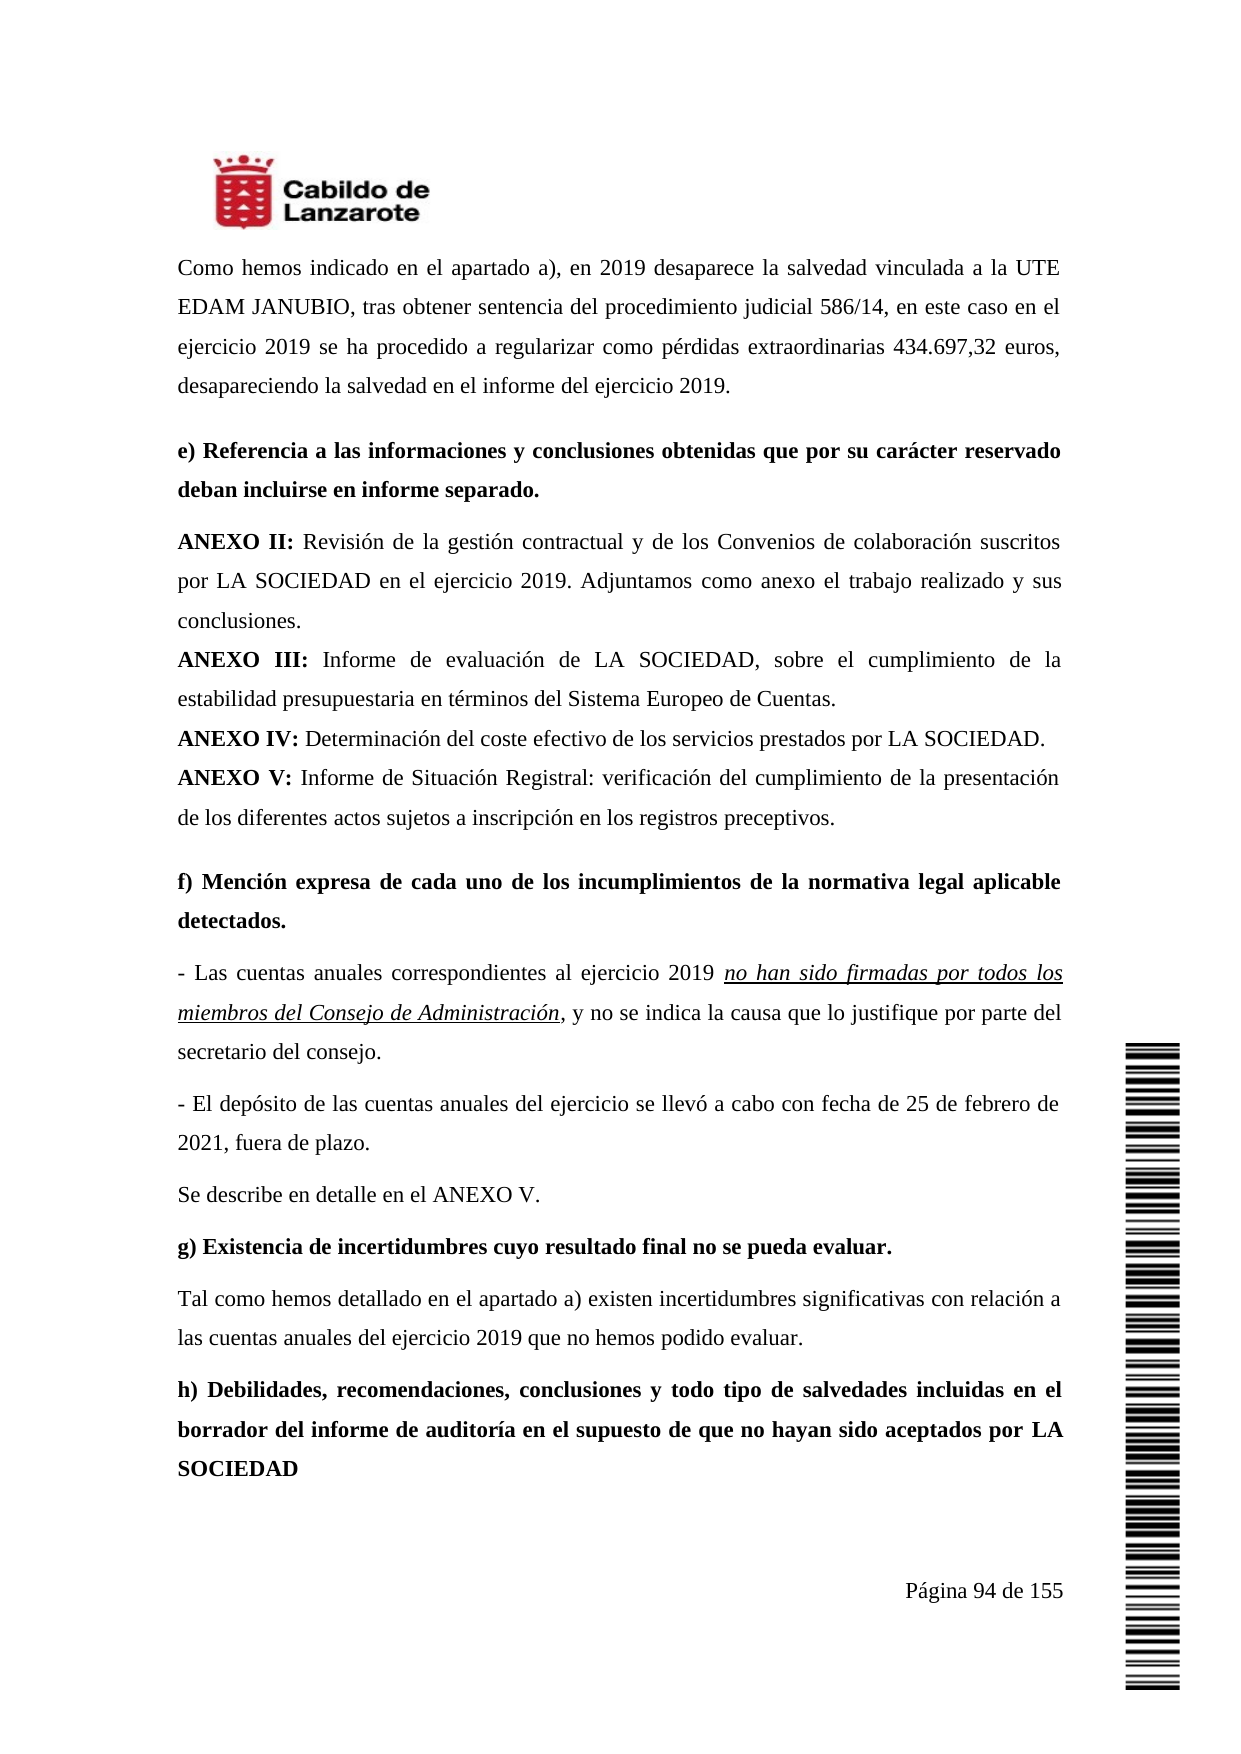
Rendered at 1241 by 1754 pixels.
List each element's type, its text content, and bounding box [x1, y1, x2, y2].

text Se describe en detalle en el ANEXO V. [177, 1181, 1125, 1208]
text Página 94 de 155 [37, 1577, 1063, 1603]
text ANEXO IV: Determinación del coste efectivo de los servicios prestados por LA SOCIEDAD. ANEXO V: Informe de Situación Registral: verificación del cumplimiento de la presentación de los diferentes actos sujetos a inscripción en los registros preceptivos. [177, 725, 1064, 830]
subtitle Referencia a las informaciones y conclusiones obtenidas que por su carácter reservado deban incluirse en informe separado. [177, 437, 1062, 503]
text Tal como hemos detallado en el apartado a) existen incertidumbres significativas con relación a las cuentas anuales del ejercicio 2019 que no hemos podido evaluar. [177, 1285, 1062, 1351]
picture [1125, 1043, 1180, 1690]
list El depósito de las cuentas anuales del ejercicio se llevó a cabo con fecha de 25 de febrero de 2021, fuera de plazo. [177, 1090, 1061, 1156]
text ANEXO II: Revisión de la gestión contractual y de los Convenios de colaboración suscritos por LA SOCIEDAD en el ejercicio 2019. Adjuntamos como anexo el trabajo realizado y sus conclusiones. [177, 528, 1062, 633]
list Las cuentas anuales correspondientes al ejercicio 2019 no han sido firmadas por todos los miembros del Consejo de Administración, y no se indica la causa que lo justifique por parte del secretario del consejo. [177, 959, 1063, 1065]
subtitle Mención expresa de cada uno de los incumplimientos de la normativa legal aplicable detectados. [177, 868, 1062, 934]
picture [212, 151, 431, 230]
text ANEXO III: Informe de evaluación de LA SOCIEDAD, sobre el cumplimiento de la estabilidad presupuestaria en términos del Sistema Europeo de Cuentas. [177, 647, 1062, 712]
text Como hemos indicado en el apartado a), en 2019 desaparece la salvedad vinculada a la UTE EDAM JANUBIO, tras obtener sentencia del procedimiento judicial 586/14, en este caso en el ejercicio 2019 se ha procedido a regularizar como pérdidas extraordinarias 434.697,32 euros, desapareciendo la salvedad en el informe del ejercicio 2019. [177, 254, 1062, 399]
subtitle Existencia de incertidumbres cuyo resultado final no se pueda evaluar. [177, 1233, 1125, 1259]
subtitle Debilidades, recomendaciones, conclusiones y todo tipo de salvedades incluidas en el borrador del informe de auditoría en el supuesto de que no hayan sido aceptados por LA SOCIEDAD [177, 1376, 1063, 1481]
